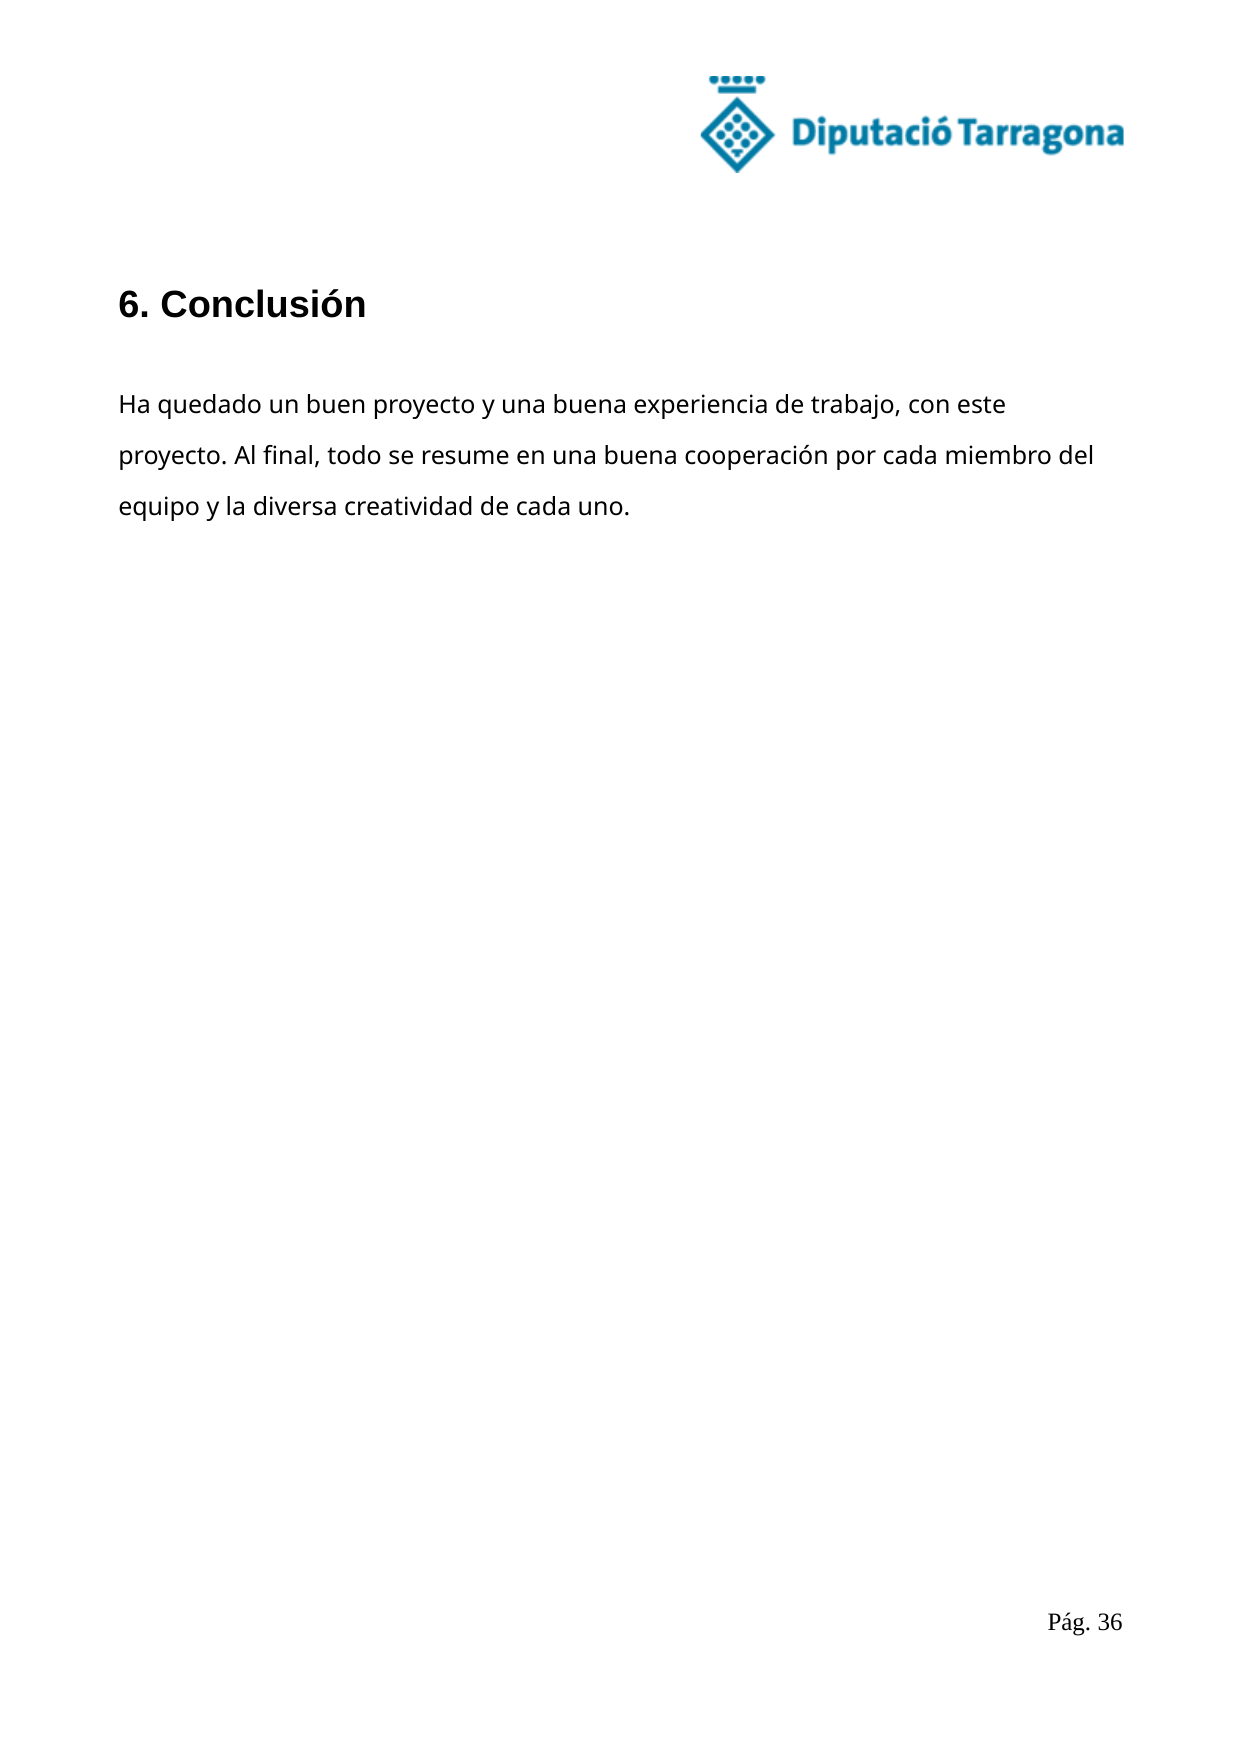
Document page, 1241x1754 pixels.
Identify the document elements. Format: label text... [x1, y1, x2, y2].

subtitle 6. Conclusión [118, 282, 1122, 325]
picture [700, 76, 1124, 173]
text Ha quedado un buen proyecto y una buena experiencia de trabajo, con este proyecto. Al final, todo se resume en una buena cooperación por cada miembro del equipo y la diversa creatividad de cada uno. [118, 387, 1122, 523]
